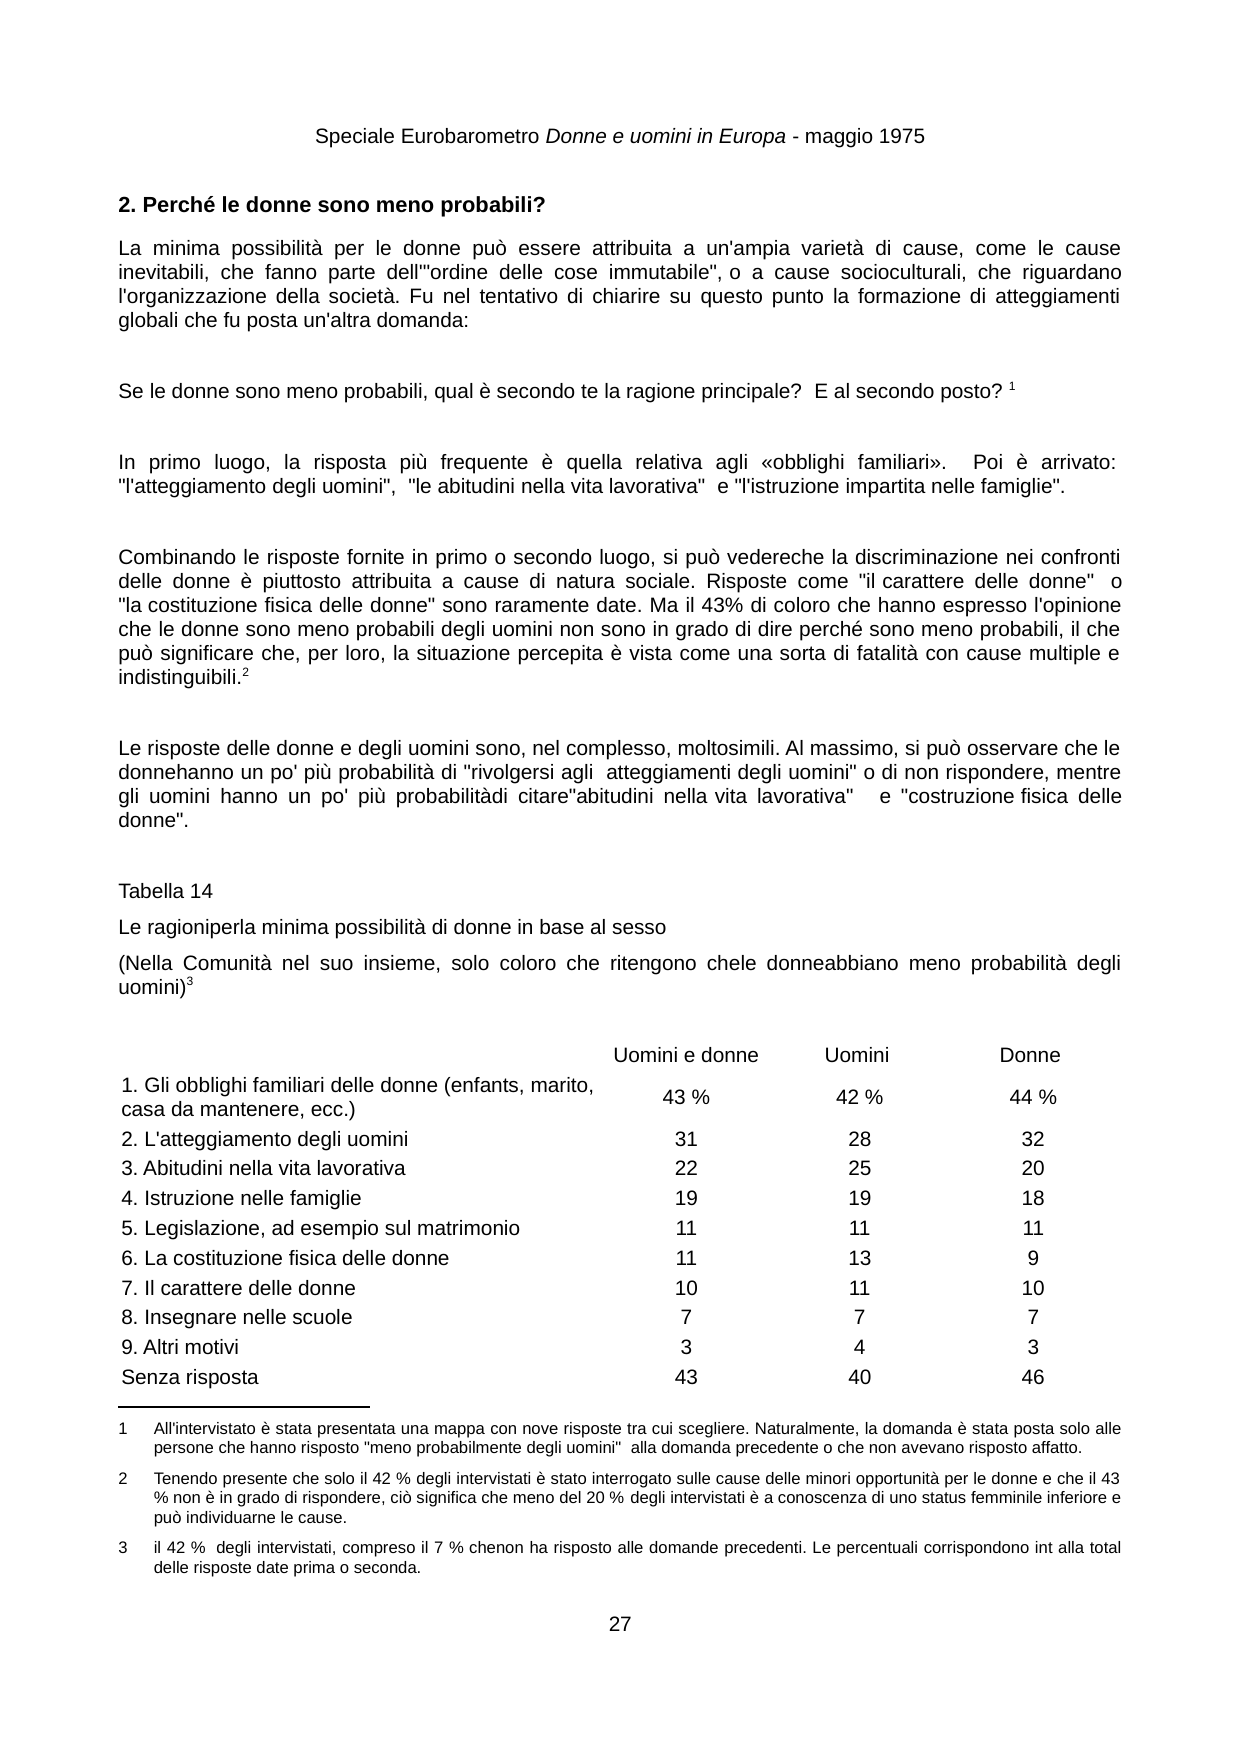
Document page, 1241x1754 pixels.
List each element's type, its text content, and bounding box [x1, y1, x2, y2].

table_cell Senza risposta [118, 1362, 599, 1392]
table_cell 7. Il carattere delle donne [118, 1273, 599, 1302]
table_cell 42 % [773, 1070, 946, 1123]
table_cell 1. Gli obblighi familiari delle donne (enfants, marito, casa da mantenere, ecc.) [118, 1070, 599, 1123]
table_cell 9. Altri motivi [118, 1332, 599, 1362]
text In primo luogo, la risposta più frequente è quella relativa agli «obblighi familiari». Poi è arrivato: "l'atteggiamento degli uomini", "le abitudini nella vita lavorativa" e "l'istruzione impartita nelle famiglie". [118, 450, 1122, 498]
table_cell 13 [773, 1243, 946, 1272]
table_cell 40 [773, 1362, 946, 1392]
table_cell 4 [773, 1332, 946, 1362]
text Combinando le risposte fornite in primo o secondo luogo, si può vedereche la discriminazione nei confronti delle donne è piuttosto attribuita a cause di natura sociale. Risposte come "il carattere delle donne" o "la costituzione fisica delle donne" sono raramente date. Ma il 43% di coloro che hanno espresso l'opinione che le donne sono meno probabili degli uomini non sono in grado di dire perché sono meno probabili, il che può significare che, per loro, la situazione percepita è vista come una sorta di fatalità con cause multiple e indistinguibili. [118, 545, 1122, 689]
table_cell 6. La costituzione fisica delle donne [118, 1243, 599, 1272]
table_cell 4. Istruzione nelle famiglie [118, 1183, 599, 1213]
text il 42 % degli intervistati, compreso il 7 % chenon ha risposto alle domande precedenti. Le percentuali corrispondono int alla total delle risposte date prima o seconda. [118, 1538, 1122, 1577]
table_cell 9 [946, 1243, 1120, 1272]
table_cell 43 % [599, 1070, 773, 1123]
table_cell 43 [599, 1362, 773, 1392]
table_cell 11 [599, 1243, 773, 1272]
table_cell 25 [773, 1153, 946, 1183]
table_cell 22 [599, 1153, 773, 1183]
table_cell 19 [773, 1183, 946, 1213]
text (Nella Comunità nel suo insieme, solo coloro che ritengono chele donneabbiano meno probabilità degli uomini) [118, 951, 1122, 998]
table_cell 2. L'atteggiamento degli uomini [118, 1124, 599, 1153]
table_cell 44 % [946, 1070, 1120, 1123]
text All'intervistato è stata presentata una mappa con nove risposte tra cui scegliere. Naturalmente, la domanda è stata posta solo alle persone che hanno risposto "meno probabilmente degli uomini" alla domanda precedente o che non avevano risposto affatto. [118, 1419, 1122, 1457]
table_header [118, 1040, 599, 1070]
text Le risposte delle donne e degli uomini sono, nel complesso, moltosimili. Al massimo, si può osservare che le donnehanno un po' più probabilità di "rivolgersi agli atteggiamenti degli uomini" o di non rispondere, mentre gli uomini hanno un po' più probabilitàdi citare"abitudini nella vita lavorativa" e "costruzione fisica delle donne". [118, 736, 1122, 832]
table_cell 20 [946, 1153, 1120, 1183]
table_cell 32 [946, 1124, 1120, 1153]
text Tenendo presente che solo il 42 % degli intervistati è stato interrogato sulle cause delle minori opportunità per le donne e che il 43 % non è in grado di rispondere, ciò significa che meno del 20 % degli intervistati è a conoscenza di uno status femminile inferiore e può individuarne le cause. [118, 1469, 1122, 1527]
text Tabella 14 [118, 879, 1122, 903]
table_cell 8. Insegnare nelle scuole [118, 1302, 599, 1332]
table_cell 7 [773, 1302, 946, 1332]
table_cell 46 [946, 1362, 1120, 1392]
table_cell 3 [599, 1332, 773, 1362]
table_header Uomini [773, 1040, 946, 1070]
table_cell 10 [599, 1273, 773, 1302]
table_cell 11 [946, 1213, 1120, 1243]
text Le ragioniperla minima possibilità di donne in base al sesso [118, 915, 1122, 939]
table_cell 19 [599, 1183, 773, 1213]
table_cell 5. Legislazione, ad esempio sul matrimonio [118, 1213, 599, 1243]
table_cell 10 [946, 1273, 1120, 1302]
subtitle 2. Perché le donne sono meno probabili? [118, 192, 1122, 217]
table_header Donne [946, 1040, 1120, 1070]
table_cell 31 [599, 1124, 773, 1153]
text Se le donne sono meno probabili, qual è secondo te la ragione principale? E al secondo posto? [118, 379, 1122, 403]
table_cell 7 [946, 1302, 1120, 1332]
table_cell 11 [599, 1213, 773, 1243]
text La minima possibilità per le donne può essere attribuita a un'ampia varietà di cause, come le cause inevitabili, che fanno parte dell'"ordine delle cose immutabile", o a cause socioculturali, che riguardano l'organizzazione della società. Fu nel tentativo di chiarire su questo punto la formazione di atteggiamenti globali che fu posta un'altra domanda: [118, 236, 1122, 331]
table_cell 3. Abitudini nella vita lavorativa [118, 1153, 599, 1183]
table_cell 7 [599, 1302, 773, 1332]
table_cell 11 [773, 1213, 946, 1243]
table_cell 11 [773, 1273, 946, 1302]
table_cell 28 [773, 1124, 946, 1153]
table_cell 18 [946, 1183, 1120, 1213]
table_cell 3 [946, 1332, 1120, 1362]
table_header Uomini e donne [599, 1040, 773, 1070]
